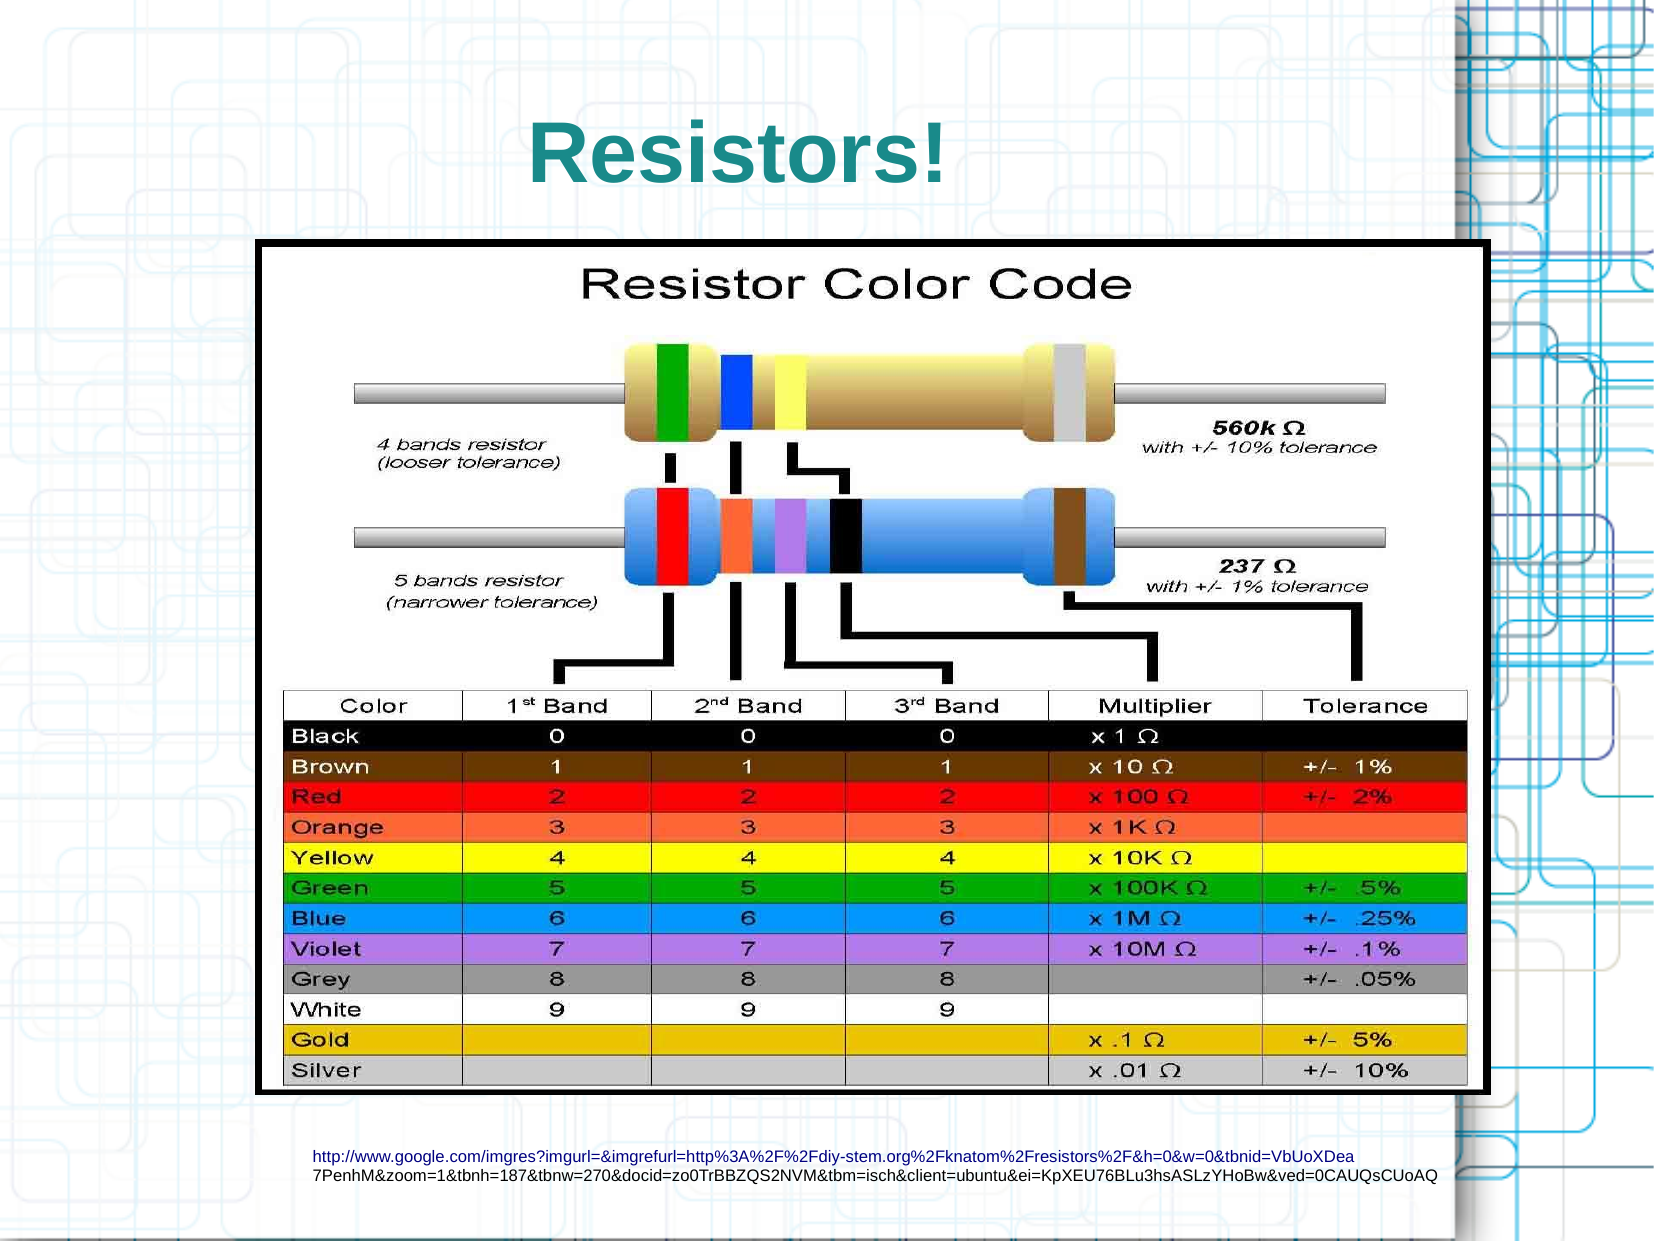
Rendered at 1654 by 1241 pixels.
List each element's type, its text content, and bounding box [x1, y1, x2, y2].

text_box http://www.google.com/imgres?imgurl=&imgrefurl=http%3A%2F%2Fdiy-stem.org%2Fknatom%2Fresistors%2F&h=0&w=0&tbnid=VbUoXDea 7PenhM&zoom=1&tbnh=187&tbnw=270&docid=zo0TrBBZQS2NVM&tbm=isch&client=ubuntu&ei=KpXEU76BLu3hsASLzYHoBw&ved=0CAUQsCUoAQ [297, 1140, 1456, 1193]
title Resistors! [59, 49, 1418, 257]
picture [0, 0, 1654, 1241]
